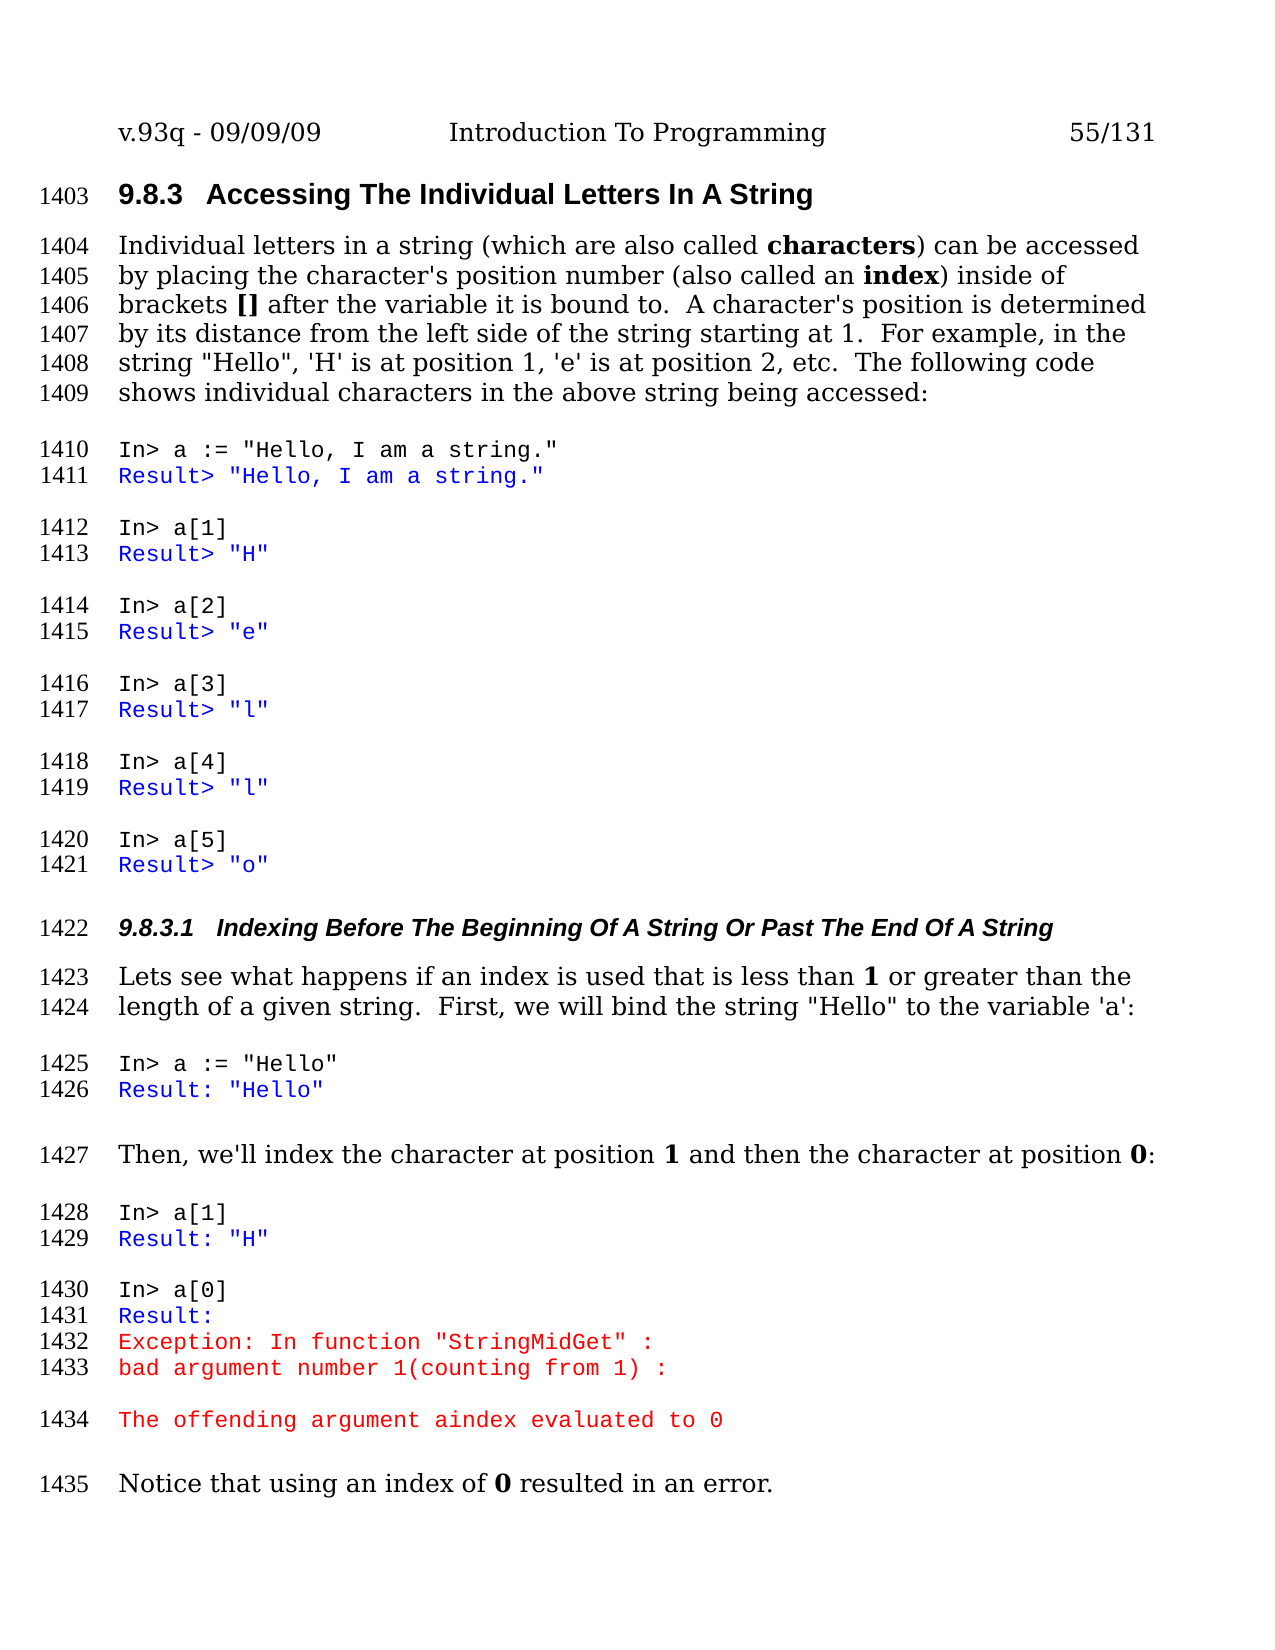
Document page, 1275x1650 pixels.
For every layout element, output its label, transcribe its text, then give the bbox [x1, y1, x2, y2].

text In> a[1] [118, 1201, 1157, 1227]
text Result> "o" [118, 854, 1157, 880]
text Result: [118, 1305, 1157, 1331]
text Exception: In function "StringMidGet" : [118, 1331, 1157, 1357]
text In> a[4] [118, 750, 1157, 776]
text In> a[3] [118, 672, 1157, 698]
text Result> "e" [118, 620, 1157, 646]
text Result: "H" [118, 1227, 1157, 1253]
text Result: "Hello" [118, 1079, 1157, 1105]
text In> a[5] [118, 828, 1157, 854]
subtitle Accessing The Individual Letters In A String [118, 177, 1157, 210]
text Lets see what happens if an index is used that is less than 1 or greater than the length of a given string. First, we will bind the string "Hello" to the variable 'a': [118, 962, 1157, 1021]
text In> a := "Hello" [118, 1053, 1157, 1079]
text In> a[0] [118, 1279, 1157, 1305]
text Result> "Hello, I am a string." [118, 465, 1157, 491]
text Notice that using an index of 0 resulted in an error. [118, 1469, 1157, 1499]
text Individual letters in a string (which are also called characters) can be accessed by placing the character's position number (also called an index) inside of brackets [] after the variable it is bound to. A character's position is determined by its distance from the left side of the string starting at 1. For example, in the string "Hello", 'H' is at position 1, 'e' is at position 2, etc. The following code shows individual characters in the above string being accessed: [118, 231, 1157, 407]
subtitle Indexing Before The Beginning Of A String Or Past The End Of A String [118, 913, 1157, 941]
text Result> "l" [118, 698, 1157, 724]
text bad argument number 1(counting from 1) : [118, 1357, 1157, 1382]
text Then, we'll index the character at position 1 and then the character at position 0: [118, 1139, 1157, 1169]
text Result> "H" [118, 543, 1157, 568]
text In> a[1] [118, 517, 1157, 543]
text In> a := "Hello, I am a string." [118, 439, 1157, 465]
text The offending argument aindex evaluated to 0 [118, 1408, 1157, 1434]
text Result> "l" [118, 776, 1157, 802]
text In> a[2] [118, 594, 1157, 620]
